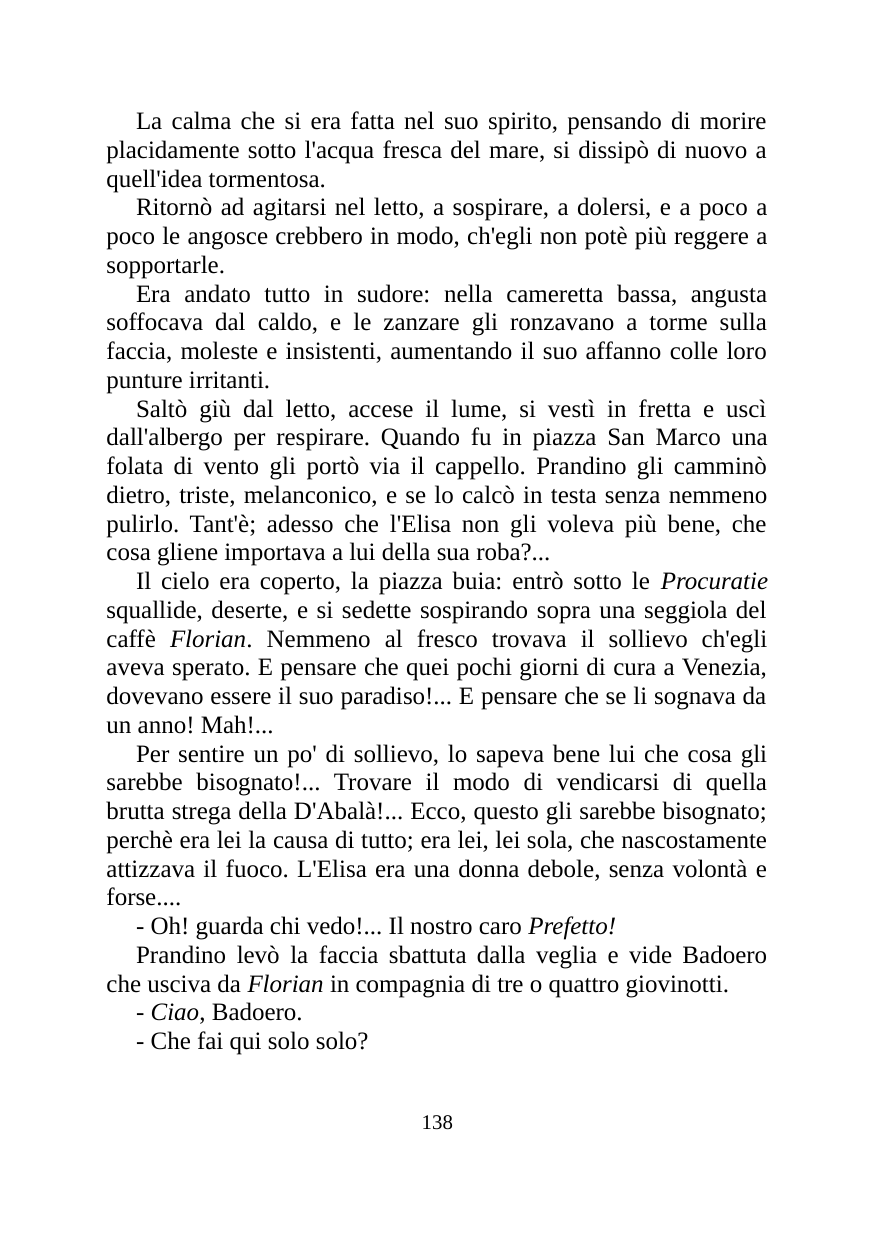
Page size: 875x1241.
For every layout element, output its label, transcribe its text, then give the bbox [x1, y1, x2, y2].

text Era andato tutto in sudore: nella cameretta bassa, angusta soffocava dal caldo, e le zanzare gli ronzavano a torme sulla faccia, moleste e insistenti, aumentando il suo affanno colle loro punture irritanti. [106, 279, 768, 394]
text Per sentire un po' di sollievo, lo sapeva bene lui che cosa gli sarebbe bisognato!... Trovare il modo di vendicarsi di quella brutta strega della D'Abalà!... Ecco, questo gli sarebbe bisognato; perchè era lei la causa di tutto; era lei, lei sola, che nascostamente attizzava il fuoco. L'Elisa era una donna debole, senza volontà e forse.... [106, 739, 768, 911]
text Ritornò ad agitarsi nel letto, a sospirare, a dolersi, e a poco a poco le angosce crebbero in modo, ch'egli non potè più reggere a sopportarle. [106, 192, 768, 279]
text Prandino levò la faccia sbattuta dalla veglia e vide Badoero che usciva da Florian in compagnia di tre o quattro giovinotti. [106, 940, 768, 997]
text Saltò giù dal letto, accese il lume, si vestì in fretta e uscì dall'albergo per respirare. Quando fu in piazza San Marco una folata di vento gli portò via il cappello. Prandino gli camminò dietro, triste, melanconico, e se lo calcò in testa senza nemmeno pulirlo. Tant'è; adesso che l'Elisa non gli voleva più bene, che cosa gliene importava a lui della sua roba?... [106, 394, 768, 566]
text Il cielo era coperto, la piazza buia: entrò sotto le Procuratie squallide, deserte, e si sedette sospirando sopra una seggiola del caffè Florian. Nemmeno al fresco trovava il sollievo ch'egli aveva sperato. E pensare che quei pochi giorni di cura a Venezia, dovevano essere il suo paradiso!... E pensare che se li sognava da un anno! Mah!... [106, 566, 768, 739]
text - Ciao, Badoero. [106, 997, 768, 1026]
text - Che fai qui solo solo? [106, 1026, 768, 1055]
text - Oh! guarda chi vedo!... Il nostro caro Prefetto! [106, 911, 768, 940]
text La calma che si era fatta nel suo spirito, pensando di morire placidamente sotto l'acqua fresca del mare, si dissipò di nuovo a quell'idea tormentosa. [106, 106, 768, 192]
